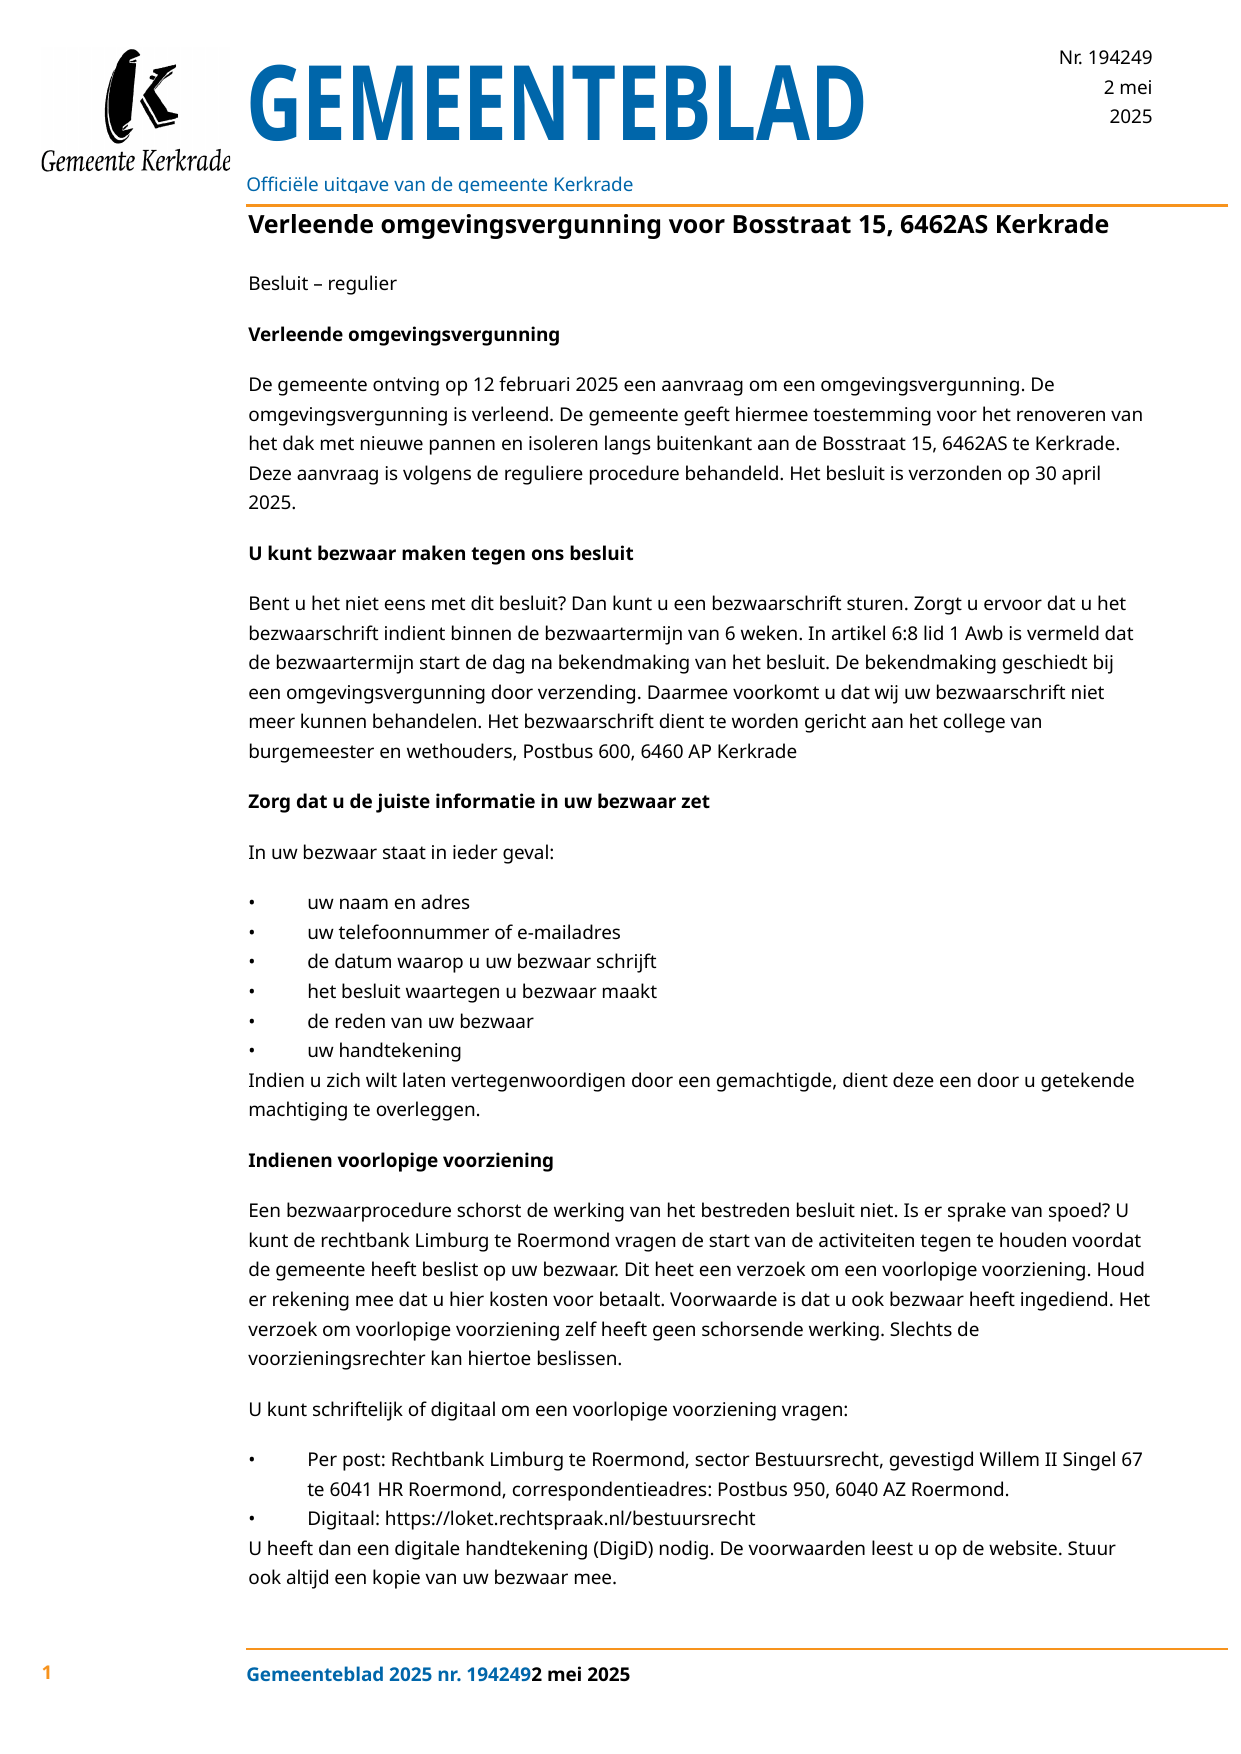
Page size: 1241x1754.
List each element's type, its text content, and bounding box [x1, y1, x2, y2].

text U kunt bezwaar maken tegen ons besluit [248, 540, 1152, 566]
list uw handtekening [248, 1037, 1152, 1063]
list het besluit waartegen u bezwaar maakt [248, 978, 1152, 1004]
text Verleende omgevingsvergunning [248, 321, 1152, 346]
text De gemeente ontving op 12 februari 2025 een aanvraag om een omgevingsvergunning. De omgevingsvergunning is verleend. De gemeente geeft hiermee toestemming voor het renoveren van het dak met nieuwe pannen en isoleren langs buitenkant aan de Bosstraat 15, 6462AS te Kerkrade. Deze aanvraag is volgens de reguliere procedure behandeld. Het besluit is verzonden op 30 april 2025. [248, 371, 1152, 515]
list de reden van uw bezwaar [248, 1008, 1152, 1033]
text In uw bezwaar staat in ieder geval: [248, 839, 1152, 865]
text U kunt schriftelijk of digitaal om een voorlopige voorziening vragen: [248, 1396, 1152, 1421]
text Besluit – regulier [248, 270, 1152, 296]
text Een bezwaarprocedure schorst de werking van het bestreden besluit niet. Is er sprake van spoed? U kunt de rechtbank Limburg te Roermond vragen de start van de activiteiten tegen te houden voordat de gemeente heeft beslist op uw bezwaar. Dit heet een verzoek om een voorlopige voorziening. Houd er rekening mee dat u hier kosten voor betaalt. Voorwaarde is dat u ook bezwaar heeft ingediend. Het verzoek om voorlopige voorziening zelf heeft geen schorsende werking. Slechts de voorzieningsrechter kan hiertoe beslissen. [248, 1197, 1152, 1371]
list Digitaal: https://loket.rechtspraak.nl/bestuursrecht [248, 1505, 1152, 1531]
text Zorg dat u de juiste informatie in uw bezwaar zet [248, 789, 1152, 814]
text U heeft dan een digitale handtekening (DigiD) nodig. De voorwaarden leest u op de website. Stuur ook altijd een kopie van uw bezwaar mee. [248, 1535, 1152, 1590]
text Indienen voorlopige voorziening [248, 1147, 1152, 1173]
text Indien u zich wilt laten vertegenwoordigen door een gemachtigde, dient deze een door u getekende machtiging te overleggen. [248, 1067, 1152, 1122]
list uw telefoonnummer of e-mailadres [248, 919, 1152, 945]
picture [41, 47, 231, 172]
list de datum waarop u uw bezwaar schrijft [248, 949, 1152, 974]
text Verleende omgevingsvergunning voor Bosstraat 15, 6462AS Kerkrade [248, 207, 1152, 241]
text Bent u het niet eens met dit besluit? Dan kunt u een bezwaarschrift sturen. Zorgt u ervoor dat u het bezwaarschrift indient binnen de bezwaartermijn van 6 weken. In artikel 6:8 lid 1 Awb is vermeld dat de bezwaartermijn start de dag na bekendmaking van het besluit. De bekendmaking geschiedt bij een omgevingsvergunning door verzending. Daarmee voorkomt u dat wij uw bezwaarschrift niet meer kunnen behandelen. Het bezwaarschrift dient te worden gericht aan het college van burgemeester en wethouders, Postbus 600, 6460 AP Kerkrade [248, 590, 1152, 764]
list uw naam en adres [248, 889, 1152, 915]
list Per post: Rechtbank Limburg te Roermond, sector Bestuursrecht, gevestigd Willem II Singel 67 te 6041 HR Roermond, correspondentieadres: Postbus 950, 6040 AZ Roermond. [248, 1446, 1152, 1501]
